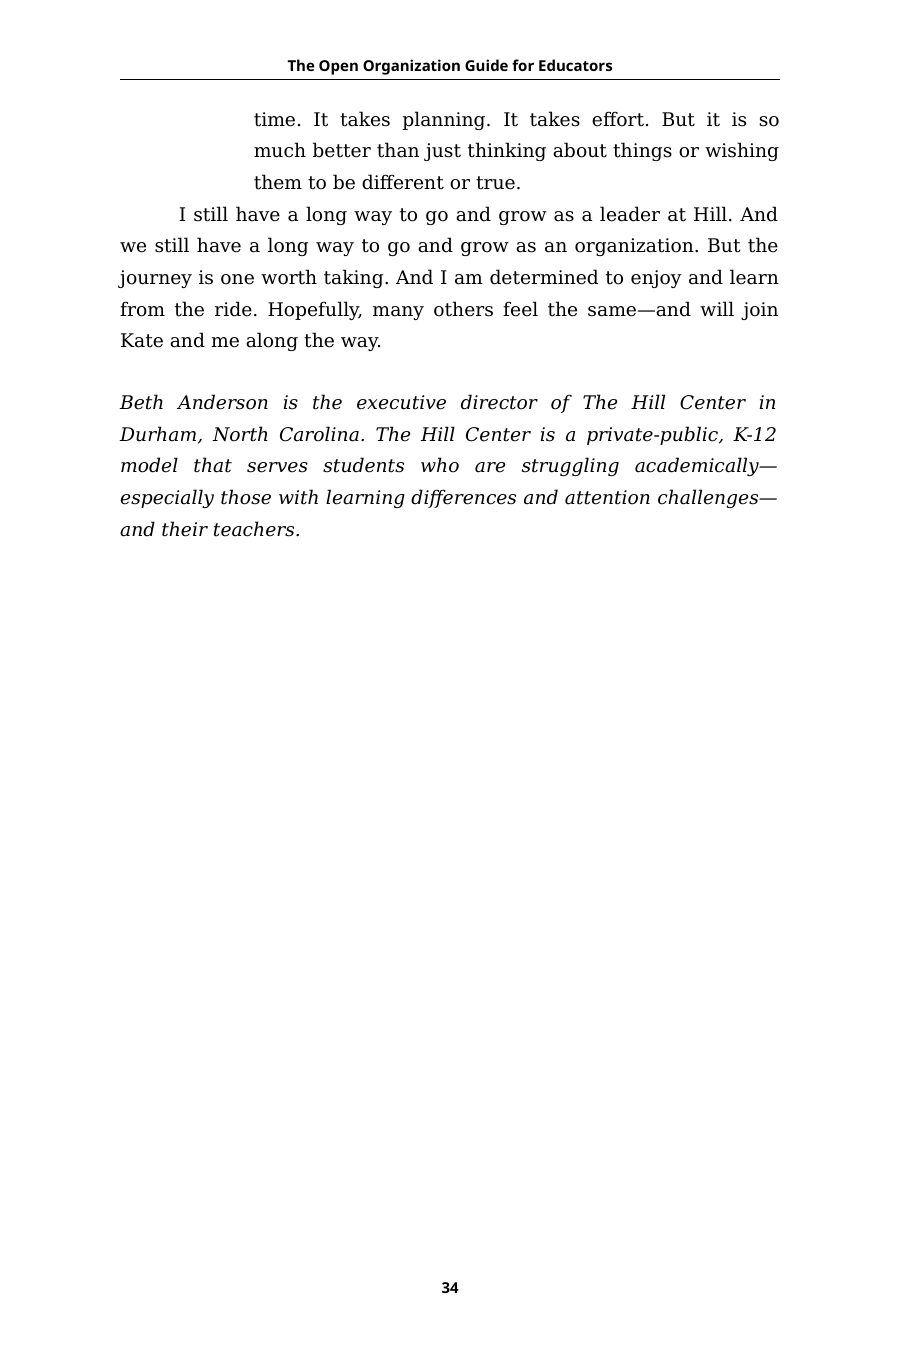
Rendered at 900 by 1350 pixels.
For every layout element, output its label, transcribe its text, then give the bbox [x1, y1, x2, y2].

list time. It takes planning. It takes effort. But it is so much better than just thinking about things or wishing them to be different or true. [216, 109, 780, 194]
text I still have a long way to go and grow as a leader at Hill. And we still have a long way to go and grow as an organization. But the journey is one worth taking. And I am determined to enjoy and learn from the ride. Hopefully, many others feel the same—and will join Kate and me along the way. [120, 204, 780, 352]
text Beth Anderson is the executive director of The Hill Center in Durham, North Carolina. The Hill Center is a private-public, K-12 model that serves students who are struggling academically—especially those with learning differences and attention challenges—and their teachers. [120, 392, 780, 541]
